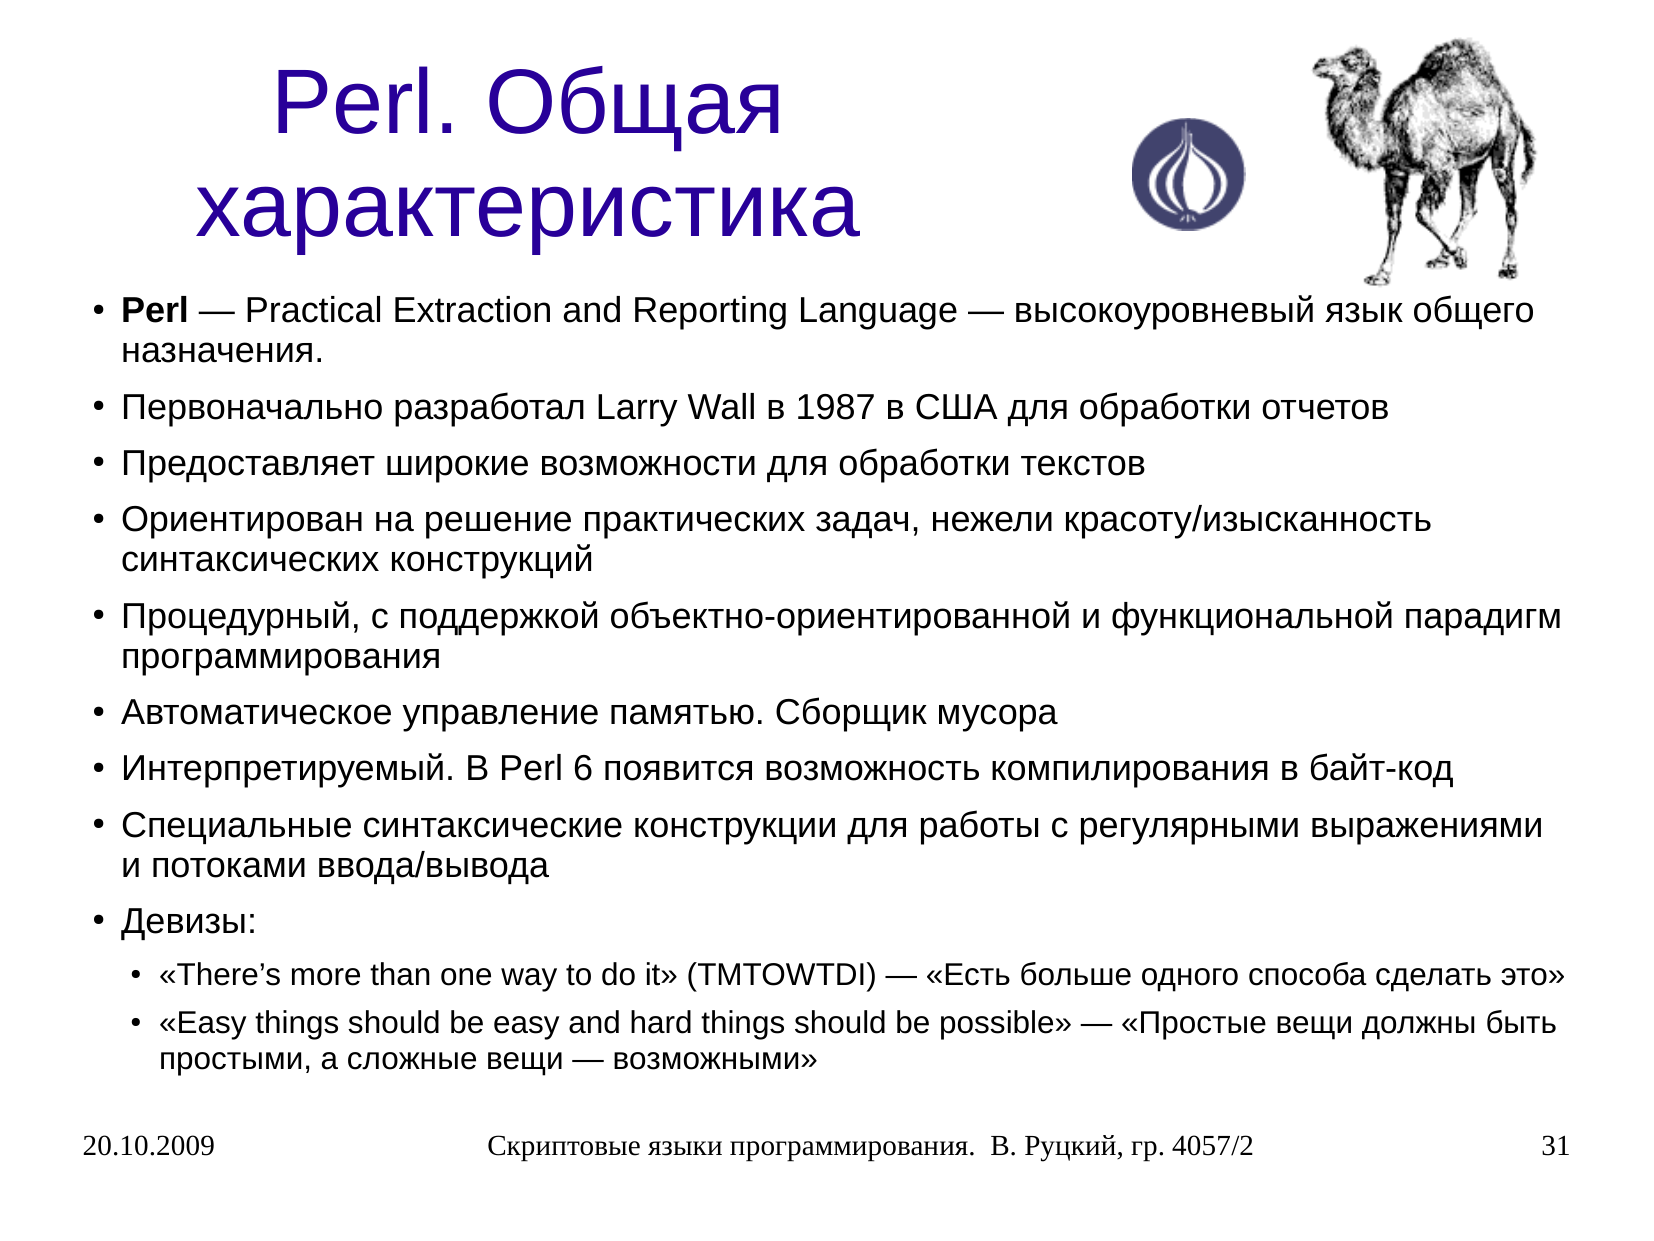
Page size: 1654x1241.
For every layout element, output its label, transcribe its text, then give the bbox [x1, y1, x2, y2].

picture [1132, 118, 1246, 232]
picture [1299, 29, 1554, 293]
title Perl. Общая характеристика [82, 50, 975, 256]
list Perl — Practical Extraction and Reporting Language — высокоуровневый язык общего назначения. Первоначально разработал Larry Wall в 1987 в США для обработки отчетов Предоставляет широкие возможности для обработки текстов Ориентирован на решение практических задач, нежели красоту/изысканность синтаксических конструкций Процедурный, c поддержкой объектно-ориентированной и функциональной парадигм программирования Автоматическое управление памятью. Сборщик мусора Интерпретируемый. В Perl 6 появится возможность компилирования в байт-код Специальные синтаксические конструкции для работы с регулярными выражениями и потоками ввода/вывода Девизы: «There’s more than one way to do it» (TMTOWTDI) — «Есть больше одного способа сделать это» «Easy things should be easy and hard things should be possible» — «Простые вещи должны быть простыми, а сложные вещи — возможными» [82, 290, 1571, 1109]
